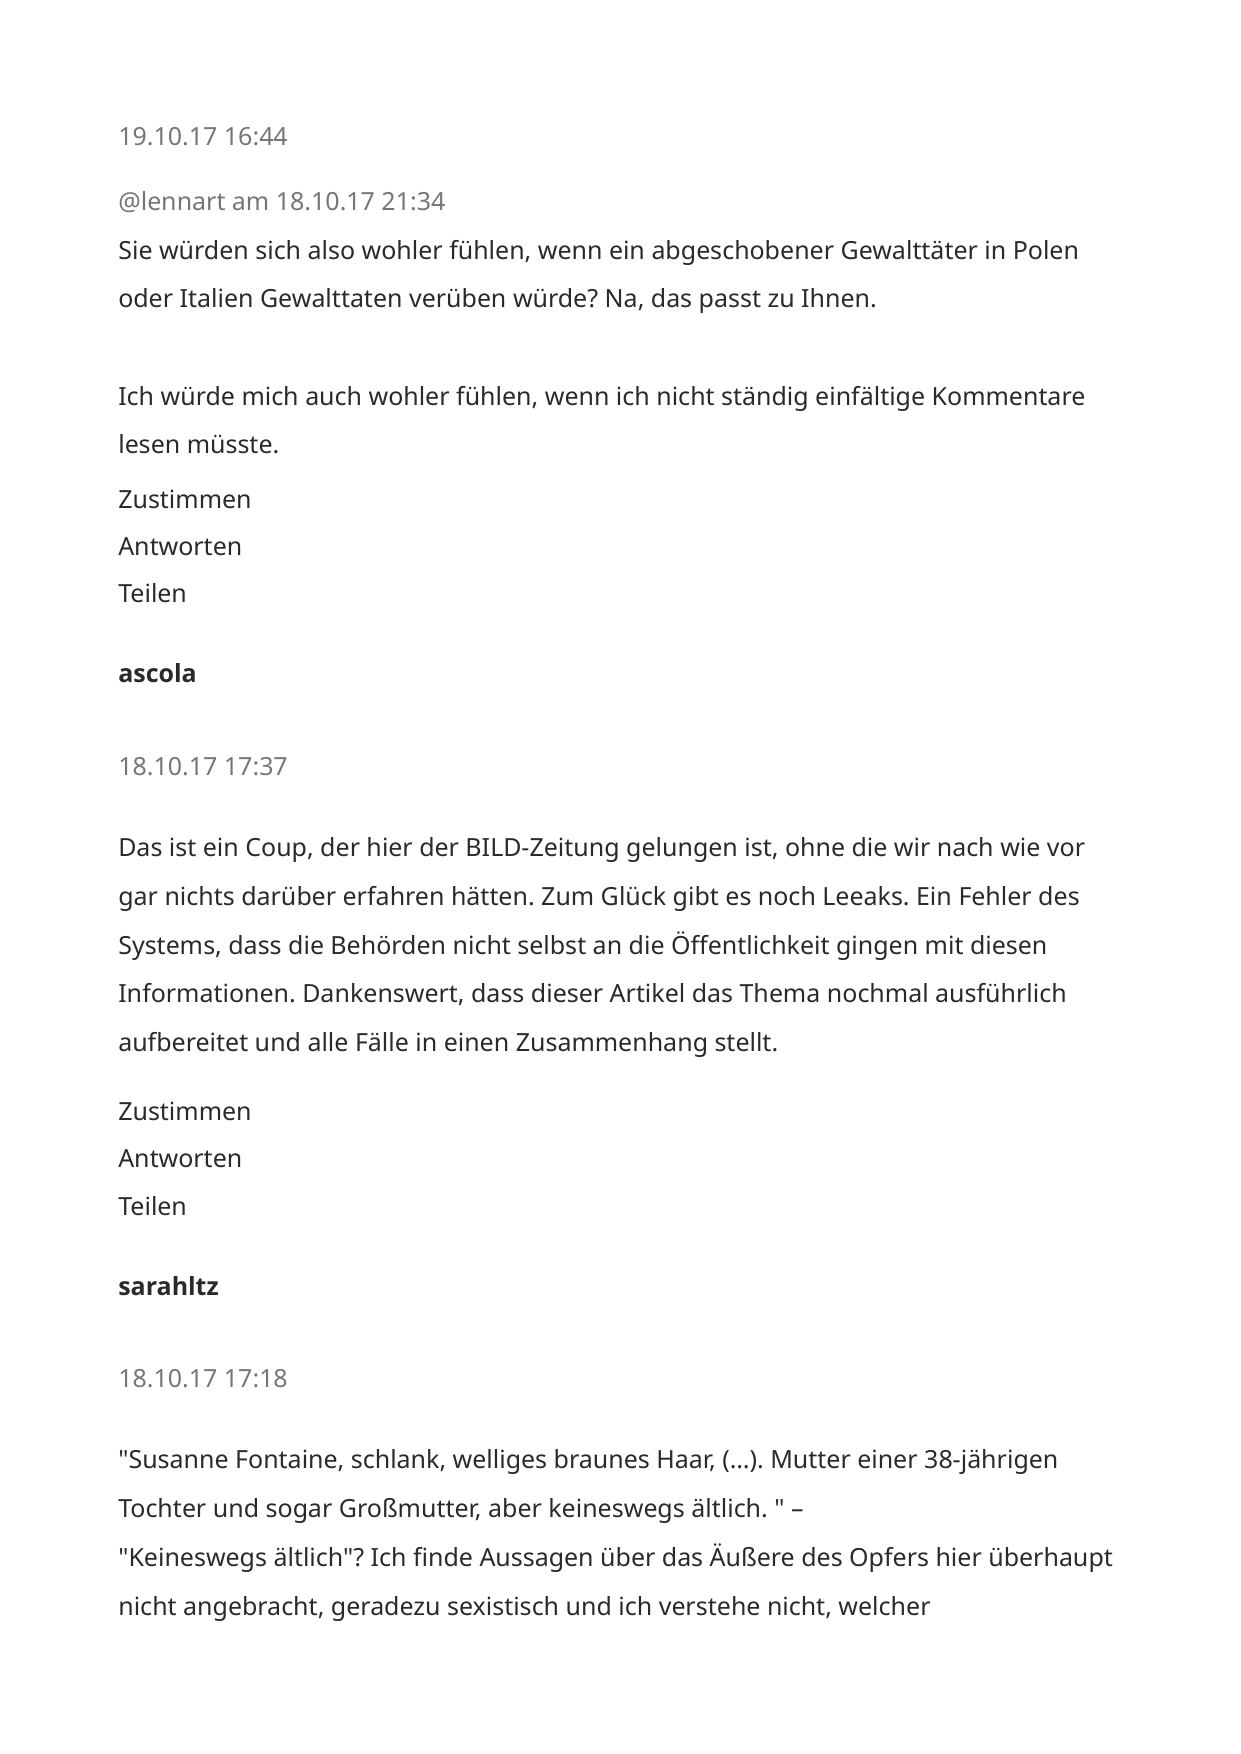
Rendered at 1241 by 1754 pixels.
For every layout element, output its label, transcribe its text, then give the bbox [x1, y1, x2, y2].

text ascola [118, 656, 1114, 690]
text 18.10.17 17:18 [118, 1361, 1117, 1395]
text sarahltz [118, 1268, 1114, 1302]
text @lennart am 18.10.17 21:34 Sie würden sich also wohler fühlen, wenn ein abgeschobener Gewalttäter in Polen oder Italien Gewalttaten verüben würde? Na, das passt zu Ihnen. Ich würde mich auch wohler fühlen, wenn ich nicht ständig einfältige Kommentare lesen müsste. [118, 184, 1122, 461]
text 18.10.17 17:37 [118, 749, 1117, 783]
text Antworten [118, 1141, 1122, 1175]
text Zustimmen [118, 482, 1122, 516]
text Zustimmen [118, 1094, 1122, 1128]
text "Susanne Fontaine, schlank, welliges braunes Haar, (…). Mutter einer 38-jährigen Tochter und sogar Großmutter, aber keineswegs ältlich. " – "Keineswegs ältlich"? Ich finde Aussagen über das Äußere des Opfers hier überhaupt nicht angebracht, geradezu sexistisch und ich verstehe nicht, welcher [118, 1442, 1122, 1622]
text Teilen [118, 576, 1122, 610]
text Teilen [118, 1188, 1122, 1222]
text Antworten [118, 529, 1122, 563]
text Das ist ein Coup, der hier der BILD-Zeitung gelungen ist, ohne die wir nach wie vor gar nichts darüber erfahren hätten. Zum Glück gibt es noch Leeaks. Ein Fehler des Systems, dass die Behörden nicht selbst an die Öffentlichkeit gingen mit diesen Informationen. Dankenswert, dass dieser Artikel das Thema nochmal ausführlich aufbereitet und alle Fälle in einen Zusammenhang stellt. [118, 830, 1122, 1059]
text 19.10.17 16:44 [118, 118, 1117, 152]
